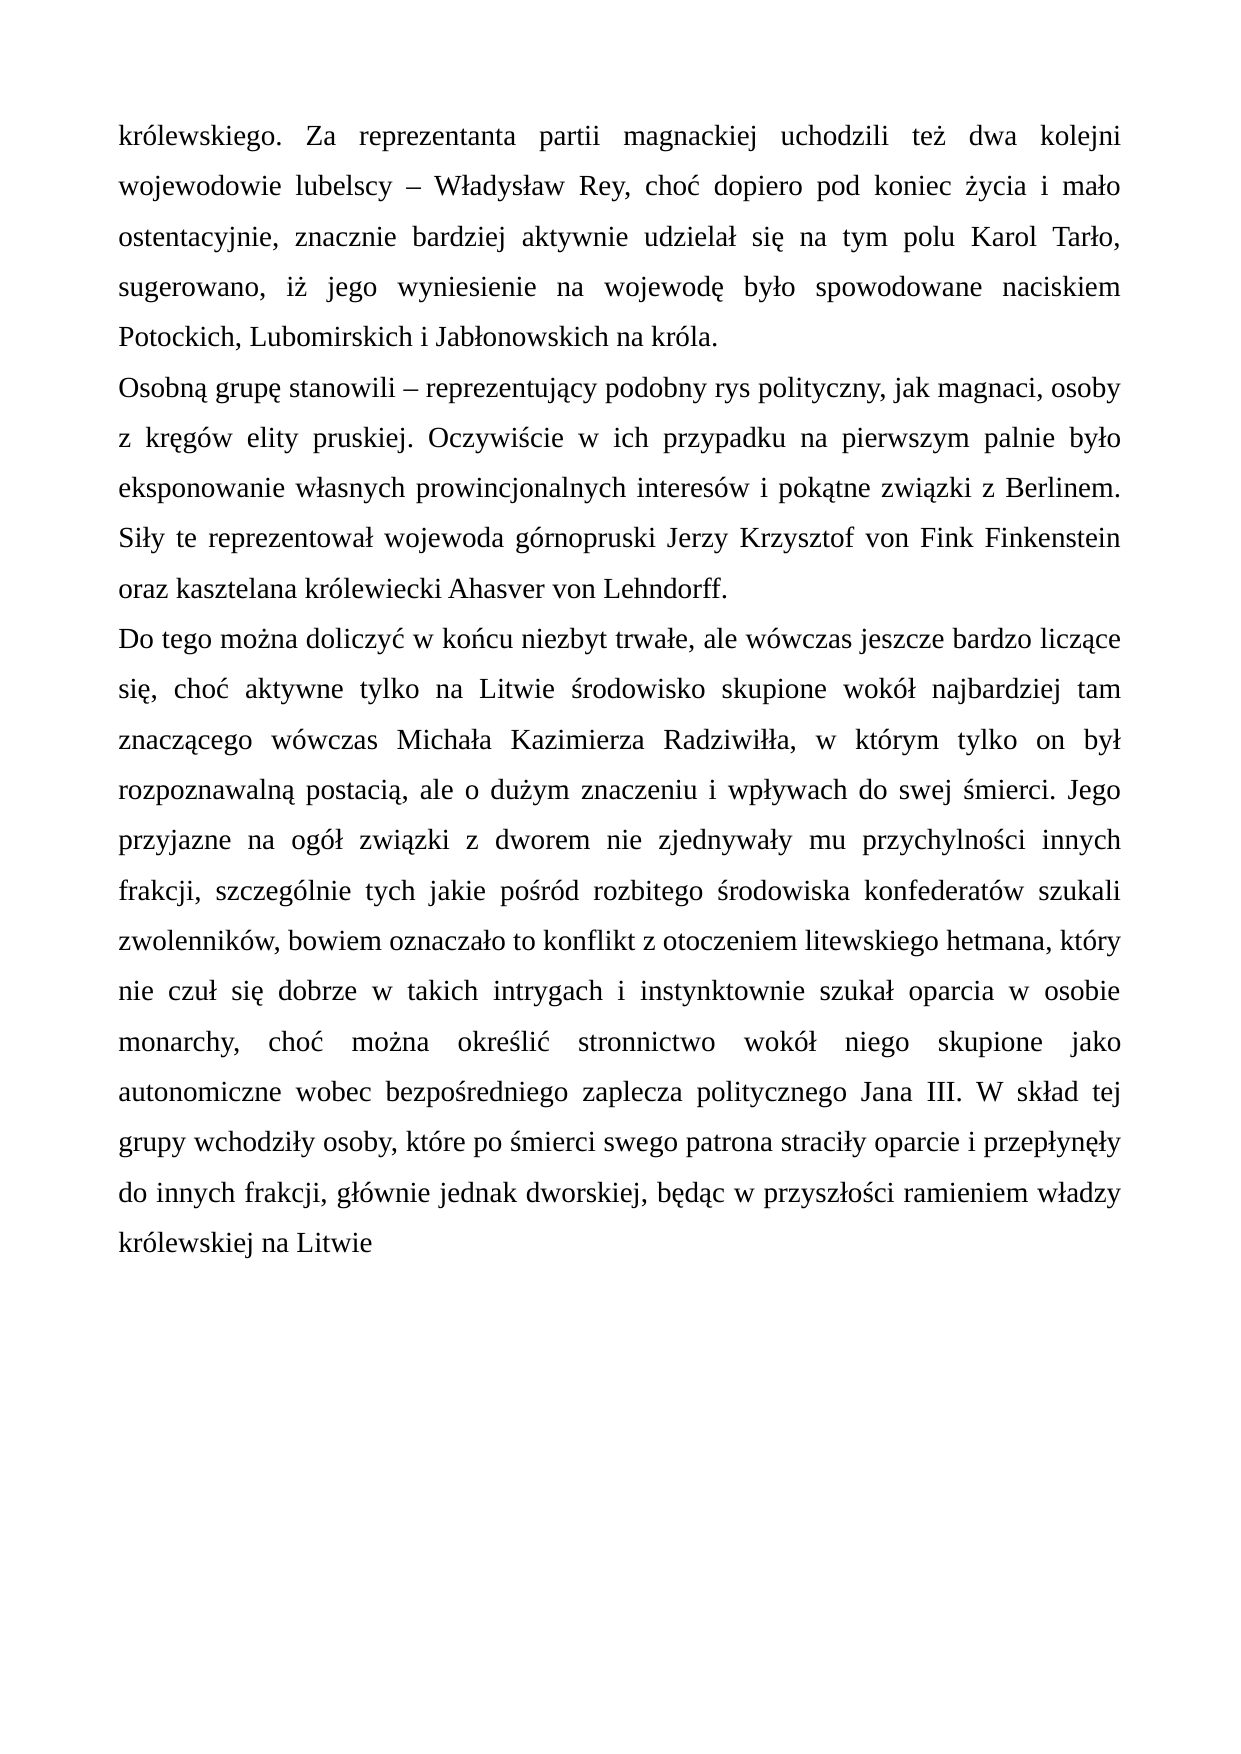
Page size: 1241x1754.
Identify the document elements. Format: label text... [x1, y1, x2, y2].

text królewskiego. Za reprezentanta partii magnackiej uchodzili też dwa kolejni wojewodowie lubelscy – Władysław Rey, choć dopiero pod koniec życia i mało ostentacyjnie, znacznie bardziej aktywnie udzielał się na tym polu Karol Tarło, sugerowano, iż jego wyniesienie na wojewodę było spowodowane naciskiem Potockich, Lubomirskich i Jabłonowskich na króla. [118, 118, 1122, 353]
text Osobną grupę stanowili – reprezentujący podobny rys polityczny, jak magnaci, osoby z kręgów elity pruskiej. Oczywiście w ich przypadku na pierwszym palnie było eksponowanie własnych prowincjonalnych interesów i pokątne związki z Berlinem. Siły te reprezentował wojewoda górnopruski Jerzy Krzysztof von Fink Finkenstein oraz kasztelana królewiecki Ahasver von Lehndorff. [118, 370, 1122, 604]
text Do tego można doliczyć w końcu niezbyt trwałe, ale wówczas jeszcze bardzo liczące się, choć aktywne tylko na Litwie środowisko skupione wokół najbardziej tam znaczącego wówczas Michała Kazimierza Radziwiłła, w którym tylko on był rozpoznawalną postacią, ale o dużym znaczeniu i wpływach do swej śmierci. Jego przyjazne na ogół związki z dworem nie zjednywały mu przychylności innych frakcji, szczególnie tych jakie pośród rozbitego środowiska konfederatów szukali zwolenników, bowiem oznaczało to konflikt z otoczeniem litewskiego hetmana, który nie czuł się dobrze w takich intrygach i instynktownie szukał oparcia w osobie monarchy, choć można określić stronnictwo wokół niego skupione jako autonomiczne wobec bezpośredniego zaplecza politycznego Jana III. W skład tej grupy wchodziły osoby, które po śmierci swego patrona straciły oparcie i przepłynęły do innych frakcji, głównie jednak dworskiej, będąc w przyszłości ramieniem władzy królewskiej na Litwie [118, 621, 1122, 1258]
